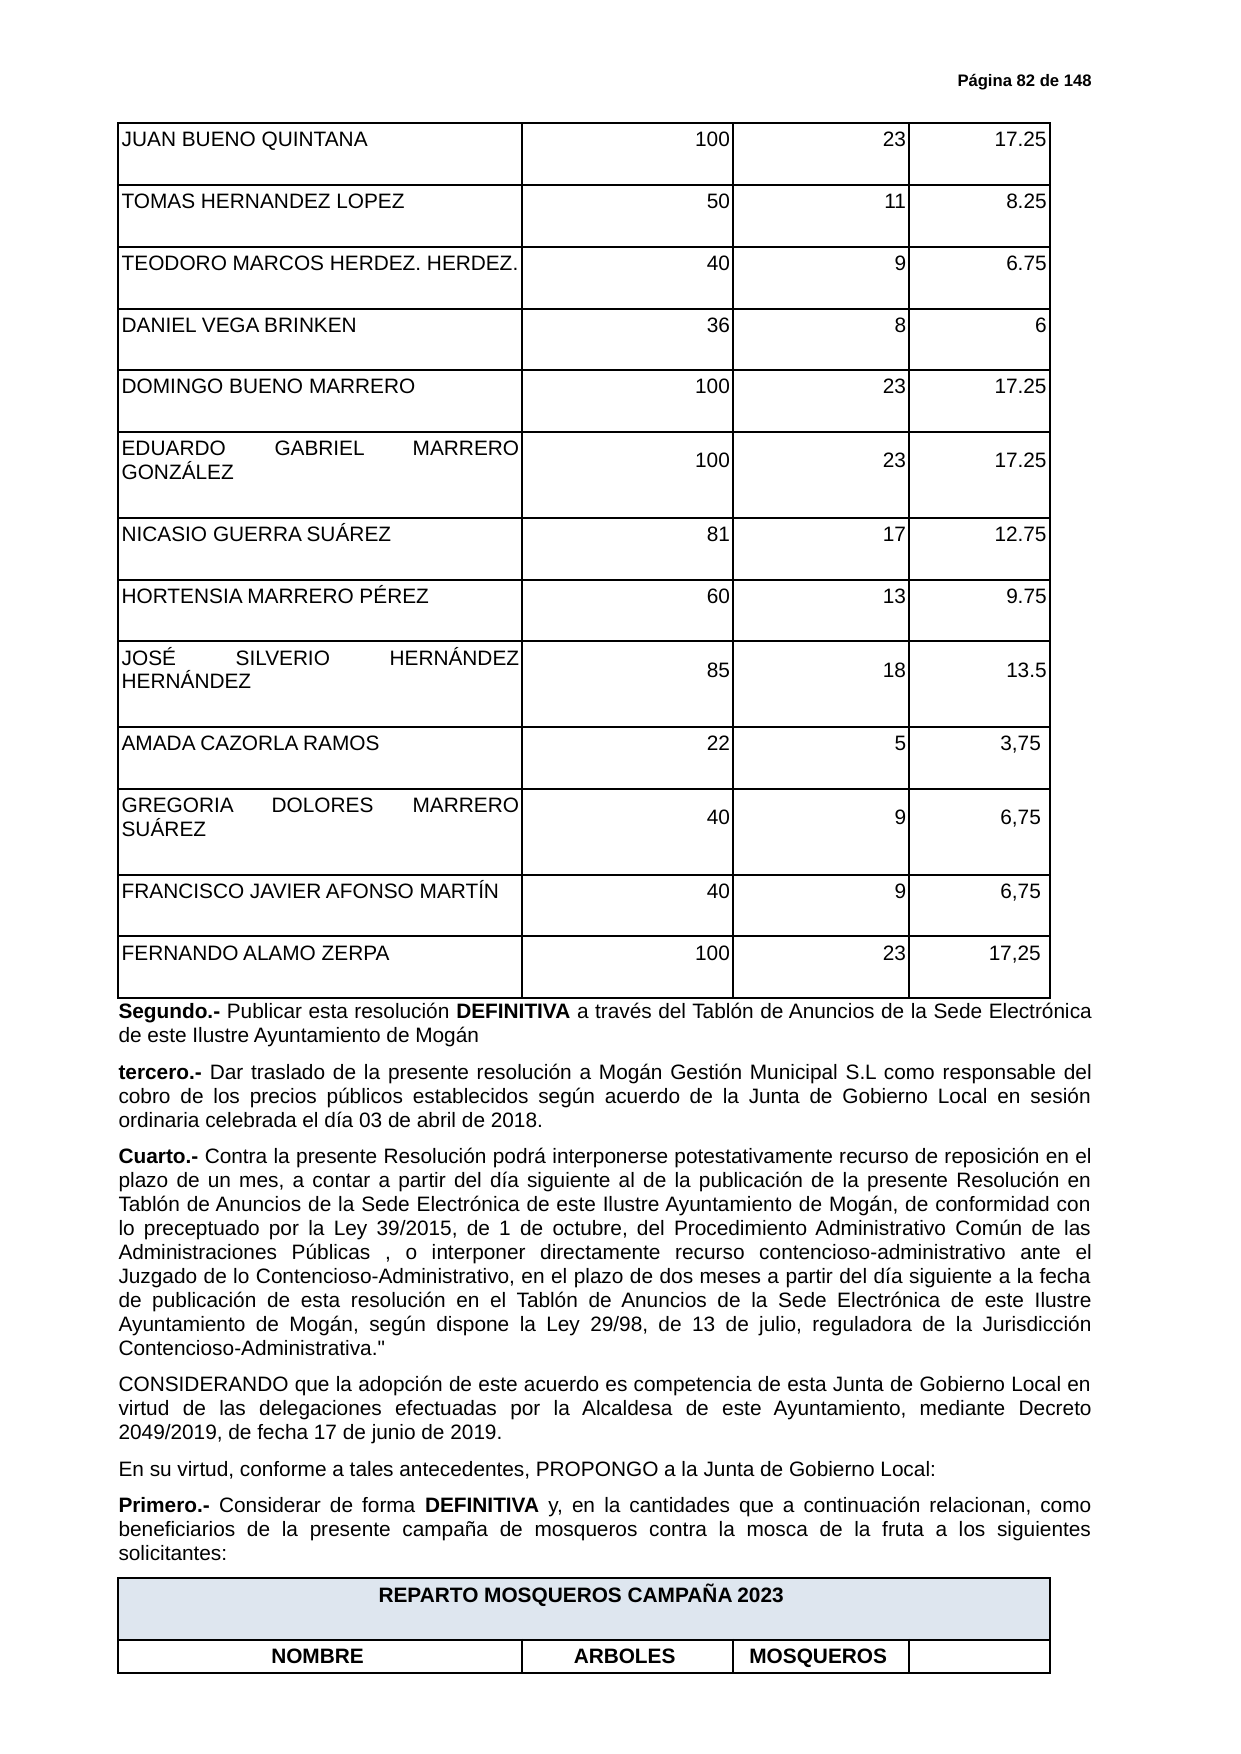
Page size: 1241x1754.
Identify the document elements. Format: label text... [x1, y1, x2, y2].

table_cell 9 [734, 876, 908, 935]
table_cell 17,25 [910, 124, 1049, 184]
table_cell 6,75 [910, 248, 1049, 307]
text tercero.- Dar traslado de la presente resolución a Mogán Gestión Municipal S.L como responsable del cobro de los precios públicos establecidos según acuerdo de la Junta de Gobierno Local en sesión ordinaria celebrada el día 03 de abril de 2018. [118, 1059, 1092, 1131]
table_cell 17,25 [910, 433, 1049, 517]
table_cell 9 [734, 248, 908, 307]
table_cell 23 [734, 371, 908, 431]
table_cell 6,75 [910, 876, 1049, 935]
table_cell 23 [734, 433, 908, 517]
text Cuarto.- Contra la presente Resolución podrá interponerse potestativamente recurso de reposición en el plazo de un mes, a contar a partir del día siguiente al de la publicación de la presente Resolución en Tablón de Anuncios de la Sede Electrónica de este Ilustre Ayuntamiento de Mogán, de conformidad con lo preceptuado por la Ley 39/2015, de 1 de octubre, del Procedimiento Administrativo Común de las Administraciones Públicas , o interponer directamente recurso contencioso-administrativo ante el Juzgado de lo Contencioso-Administrativo, en el plazo de dos meses a partir del día siguiente a la fecha de publicación de esta resolución en el Tablón de Anuncios de la Sede Electrónica de este Ilustre Ayuntamiento de Mogán, según dispone la Ley 29/98, de 13 de julio, reguladora de la Jurisdicción Contencioso-Administrativa." [118, 1144, 1092, 1359]
table_cell 60 [523, 581, 732, 640]
table_cell 40 [523, 790, 732, 873]
table_cell 18 [734, 642, 908, 726]
table_cell JOSÉ SILVERIO HERNÁNDEZ HERNÁNDEZ [119, 642, 521, 726]
table_cell MOSQUEROS [734, 1641, 908, 1672]
text En su virtud, conforme a tales antecedentes, PROPONGO a la Junta de Gobierno Local: [118, 1456, 1092, 1480]
table_cell 81 [523, 519, 732, 578]
table_cell DOMINGO BUENO MARRERO [119, 371, 521, 431]
table_cell 17,25 [910, 371, 1049, 431]
table_cell EDUARDO GABRIEL MARRERO GONZÁLEZ [119, 433, 521, 517]
table_cell 40 [523, 876, 732, 935]
text Segundo.- Publicar esta resolución DEFINITIVA a través del Tablón de Anuncios de la Sede Electrónica de este Ilustre Ayuntamiento de Mogán [118, 999, 1092, 1047]
table_cell 12,75 [910, 519, 1049, 578]
table_cell 23 [734, 937, 908, 997]
table_cell FRANCISCO JAVIER AFONSO MARTÍN [119, 876, 521, 935]
table_cell 40 [523, 248, 732, 307]
table_cell 9 [734, 790, 908, 873]
table_cell HORTENSIA MARRERO PÉREZ [119, 581, 521, 640]
table_cell 13 [734, 581, 908, 640]
table_cell 85 [523, 642, 732, 726]
table_cell JUAN BUENO QUINTANA [119, 124, 521, 184]
table_cell 23 [734, 124, 908, 184]
table_cell 9,75 [910, 581, 1049, 640]
table_cell NOMBRE [119, 1641, 521, 1672]
table_cell 100 [523, 124, 732, 184]
table_cell 13,5 [910, 642, 1049, 726]
table_cell 17 [734, 519, 908, 578]
table_cell NICASIO GUERRA SUÁREZ [119, 519, 521, 578]
table_cell DANIEL VEGA BRINKEN [119, 310, 521, 369]
table_cell 5 [734, 728, 908, 788]
table_cell 8,25 [910, 186, 1049, 246]
table_cell TEODORO MARCOS HERDEZ. HERDEZ. [119, 248, 521, 307]
table_cell AMADA CAZORLA RAMOS [119, 728, 521, 788]
table_cell 50 [523, 186, 732, 246]
table_cell 100 [523, 371, 732, 431]
table_cell 22 [523, 728, 732, 788]
table_cell 100 [523, 937, 732, 997]
table_cell 17,25 [910, 937, 1049, 997]
table_cell 11 [734, 186, 908, 246]
table_cell ARBOLES [523, 1641, 732, 1672]
text Primero.- Considerar de forma DEFINITIVA y, en la cantidades que a continuación relacionan, como beneficiarios de la presente campaña de mosqueros contra la mosca de la fruta a los siguientes solicitantes: [118, 1493, 1092, 1565]
table_cell GREGORIA DOLORES MARRERO SUÁREZ [119, 790, 521, 873]
table_cell FERNANDO ALAMO ZERPA [119, 937, 521, 997]
table_cell 6 [910, 310, 1049, 369]
table_cell [910, 1641, 1049, 1672]
text CONSIDERANDO que la adopción de este acuerdo es competencia de esta Junta de Gobierno Local en virtud de las delegaciones efectuadas por la Alcaldesa de este Ayuntamiento, mediante Decreto 2049/2019, de fecha 17 de junio de 2019. [118, 1372, 1092, 1444]
table_cell TOMAS HERNANDEZ LOPEZ [119, 186, 521, 246]
table_cell 8 [734, 310, 908, 369]
table_cell 36 [523, 310, 732, 369]
table_cell 3,75 [910, 728, 1049, 788]
table_cell 6,75 [910, 790, 1049, 873]
table_cell 100 [523, 433, 732, 517]
table_header REPARTO MOSQUEROS CAMPAÑA 2023 [119, 1579, 1049, 1639]
